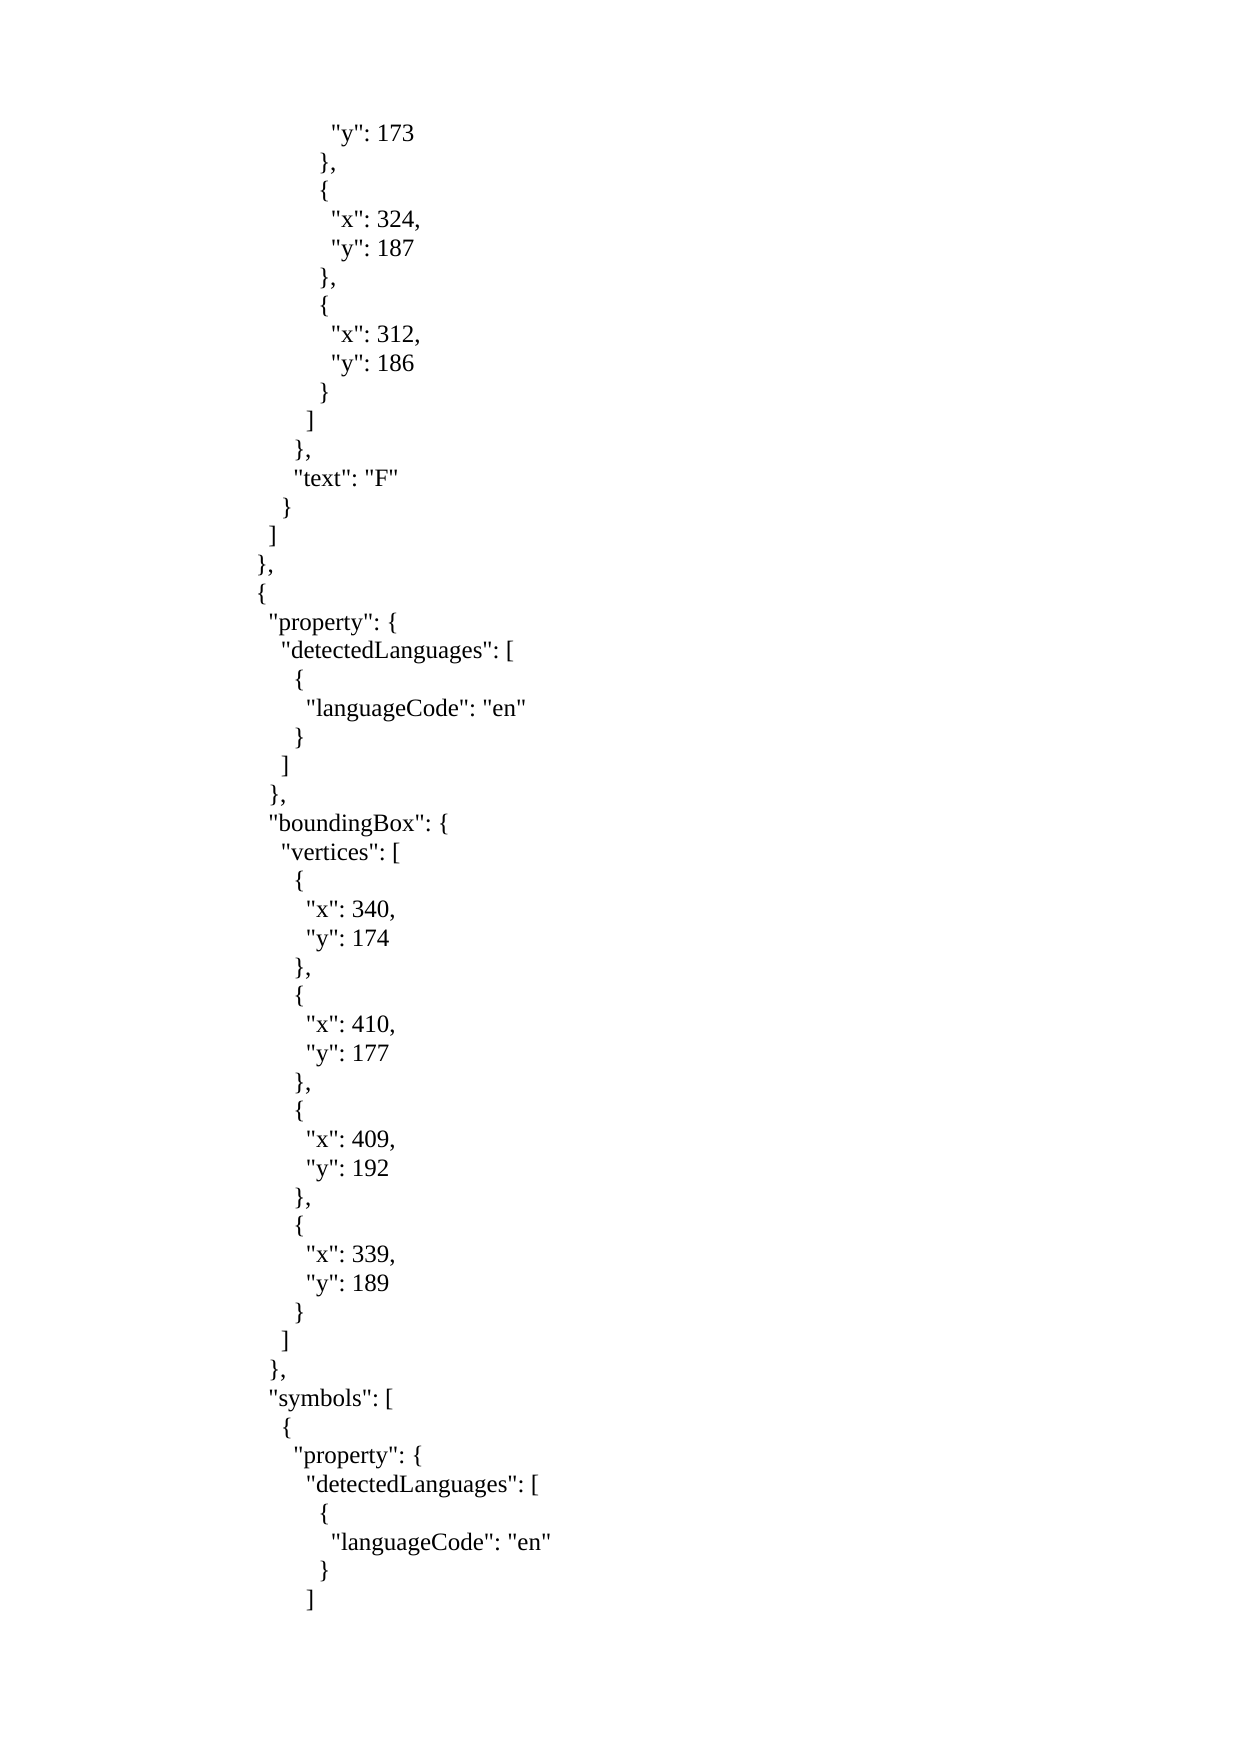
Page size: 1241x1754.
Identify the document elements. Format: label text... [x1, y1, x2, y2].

text ] [118, 751, 1122, 779]
text { [118, 664, 1122, 693]
text "detectedLanguages": [ [118, 1469, 1122, 1498]
text "x": 409, [118, 1124, 1122, 1153]
text "property": { [118, 607, 1122, 636]
text "y": 173 [118, 118, 1122, 147]
text }, [118, 434, 1122, 463]
text "x": 340, [118, 894, 1122, 923]
text ] [118, 1584, 1122, 1613]
text { [118, 981, 1122, 1009]
text "languageCode": "en" [118, 1527, 1122, 1556]
text }, [118, 1182, 1122, 1211]
text { [118, 1412, 1122, 1441]
text "x": 324, [118, 204, 1122, 233]
text ] [118, 521, 1122, 549]
text { [118, 578, 1122, 607]
text }, [118, 779, 1122, 808]
text "x": 410, [118, 1009, 1122, 1038]
text "y": 192 [118, 1153, 1122, 1182]
text "y": 186 [118, 348, 1122, 377]
text { [118, 291, 1122, 319]
text }, [118, 952, 1122, 981]
text { [118, 1211, 1122, 1239]
text "y": 177 [118, 1038, 1122, 1067]
text "vertices": [ [118, 837, 1122, 866]
text } [118, 492, 1122, 521]
text } [118, 1556, 1122, 1584]
text }, [118, 262, 1122, 291]
text "y": 174 [118, 923, 1122, 952]
text } [118, 1297, 1122, 1326]
text }, [118, 549, 1122, 578]
text } [118, 377, 1122, 406]
text "detectedLanguages": [ [118, 636, 1122, 664]
text { [118, 176, 1122, 204]
text "x": 312, [118, 319, 1122, 348]
text "x": 339, [118, 1239, 1122, 1268]
text { [118, 1096, 1122, 1124]
text "property": { [118, 1441, 1122, 1469]
text } [118, 722, 1122, 751]
text "text": "F" [118, 463, 1122, 492]
text "boundingBox": { [118, 808, 1122, 837]
text { [118, 1498, 1122, 1527]
text ] [118, 406, 1122, 434]
text "y": 187 [118, 233, 1122, 262]
text ] [118, 1326, 1122, 1354]
text }, [118, 1354, 1122, 1383]
text "languageCode": "en" [118, 693, 1122, 722]
text }, [118, 1067, 1122, 1096]
text }, [118, 147, 1122, 176]
text { [118, 866, 1122, 894]
text "y": 189 [118, 1268, 1122, 1297]
text "symbols": [ [118, 1383, 1122, 1412]
